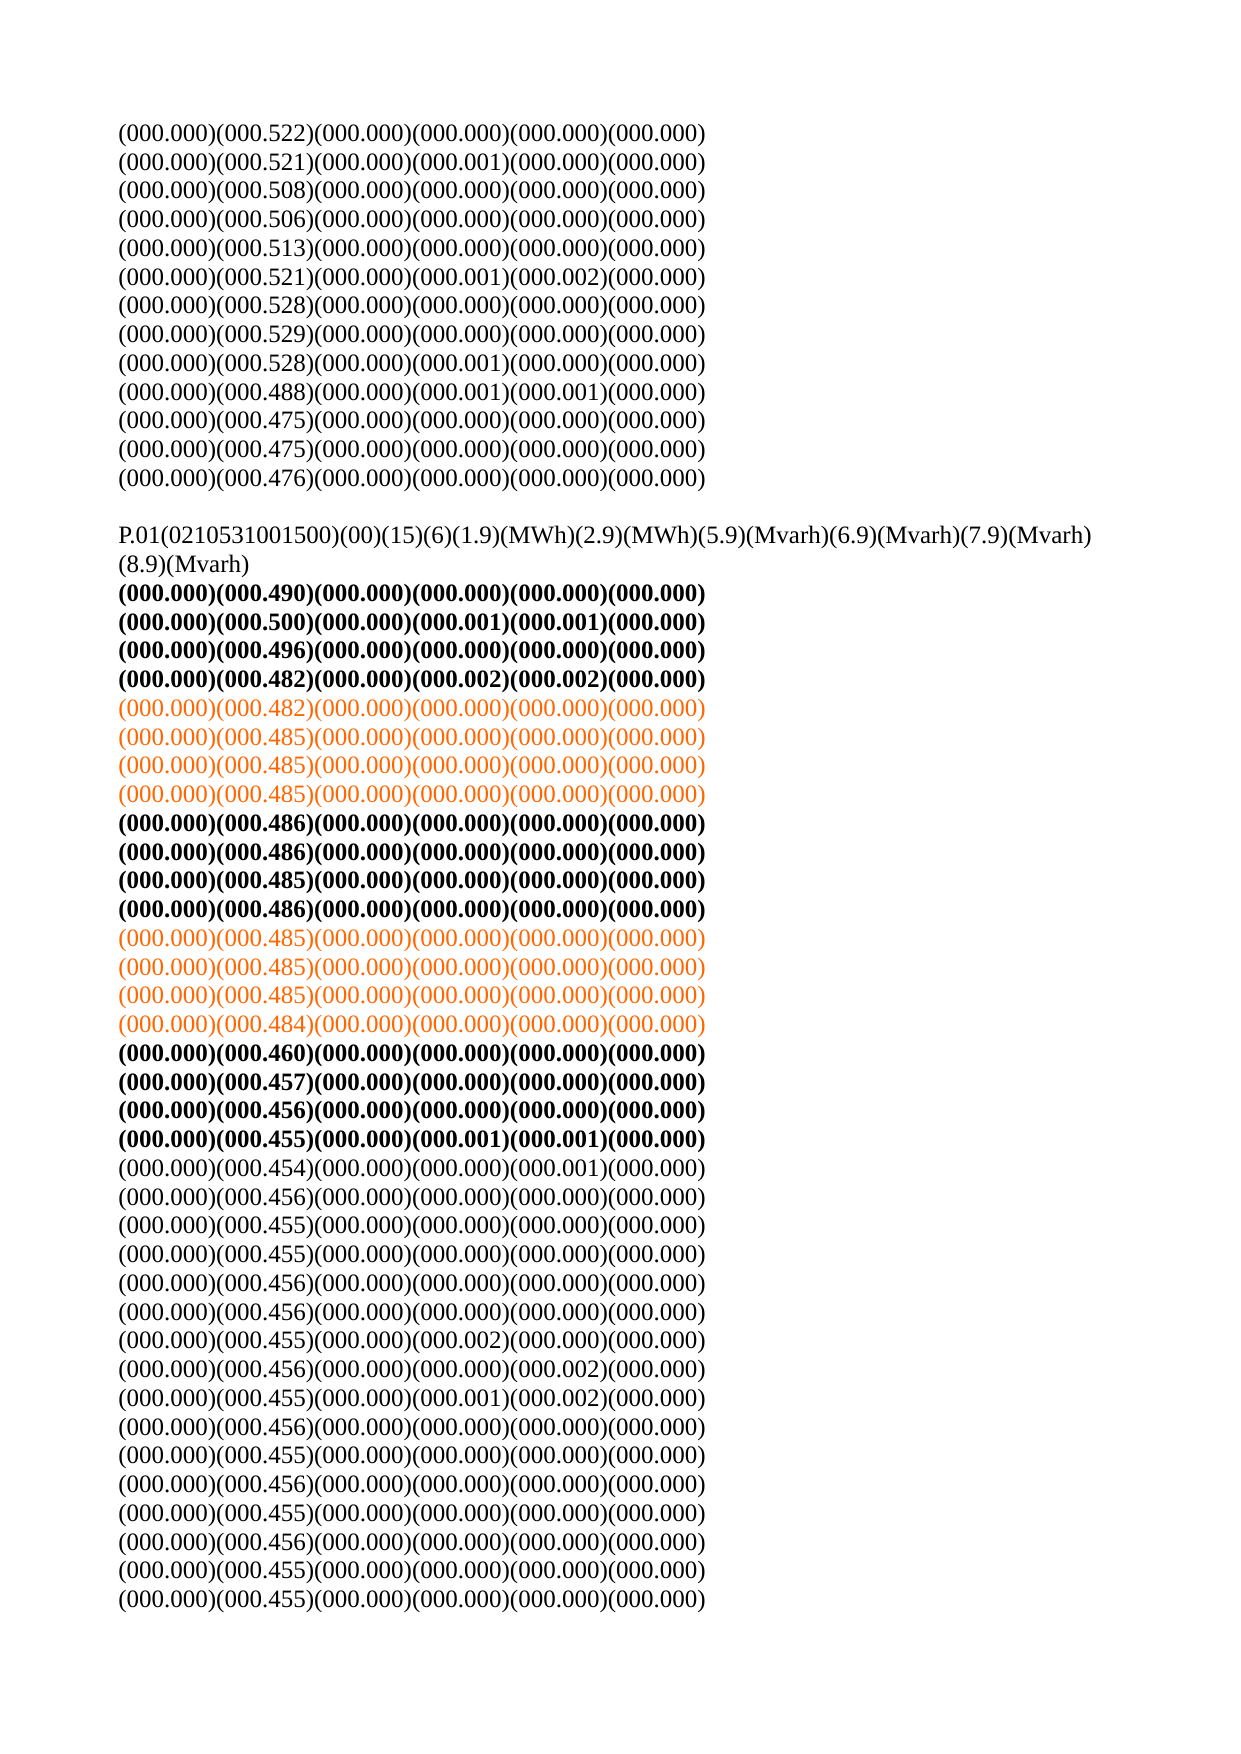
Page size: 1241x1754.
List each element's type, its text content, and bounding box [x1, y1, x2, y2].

text (000.000)(000.455)(000.000)(000.002)(000.000)(000.000) [118, 1326, 1122, 1354]
text (000.000)(000.488)(000.000)(000.001)(000.001)(000.000) [118, 377, 1122, 406]
text (000.000)(000.485)(000.000)(000.000)(000.000)(000.000) [118, 923, 1122, 952]
text (000.000)(000.486)(000.000)(000.000)(000.000)(000.000) [118, 837, 1122, 866]
text (000.000)(000.455)(000.000)(000.000)(000.000)(000.000) [118, 1556, 1122, 1584]
text (000.000)(000.456)(000.000)(000.000)(000.002)(000.000) [118, 1354, 1122, 1383]
text (000.000)(000.521)(000.000)(000.001)(000.000)(000.000) [118, 147, 1122, 176]
text (000.000)(000.456)(000.000)(000.000)(000.000)(000.000) [118, 1297, 1122, 1326]
text (000.000)(000.456)(000.000)(000.000)(000.000)(000.000) [118, 1182, 1122, 1211]
text (000.000)(000.485)(000.000)(000.000)(000.000)(000.000) [118, 779, 1122, 808]
text P.01(0210531001500)(00)(15)(6)(1.9)(MWh)(2.9)(MWh)(5.9)(Mvarh)(6.9)(Mvarh)(7.9)(Mvarh)(8.9)(Mvarh) [118, 521, 1122, 578]
text (000.000)(000.484)(000.000)(000.000)(000.000)(000.000) [118, 1009, 1122, 1038]
text (000.000)(000.529)(000.000)(000.000)(000.000)(000.000) [118, 319, 1122, 348]
text (000.000)(000.457)(000.000)(000.000)(000.000)(000.000) [118, 1067, 1122, 1096]
text (000.000)(000.456)(000.000)(000.000)(000.000)(000.000) [118, 1096, 1122, 1124]
text (000.000)(000.522)(000.000)(000.000)(000.000)(000.000) [118, 118, 1122, 147]
text (000.000)(000.485)(000.000)(000.000)(000.000)(000.000) [118, 866, 1122, 894]
text (000.000)(000.482)(000.000)(000.002)(000.002)(000.000) [118, 664, 1122, 693]
text (000.000)(000.455)(000.000)(000.000)(000.000)(000.000) [118, 1211, 1122, 1239]
text (000.000)(000.475)(000.000)(000.000)(000.000)(000.000) [118, 434, 1122, 463]
text (000.000)(000.486)(000.000)(000.000)(000.000)(000.000) [118, 808, 1122, 837]
text (000.000)(000.482)(000.000)(000.000)(000.000)(000.000) [118, 693, 1122, 722]
text (000.000)(000.506)(000.000)(000.000)(000.000)(000.000) [118, 204, 1122, 233]
text (000.000)(000.460)(000.000)(000.000)(000.000)(000.000) [118, 1038, 1122, 1067]
text (000.000)(000.490)(000.000)(000.000)(000.000)(000.000) [118, 578, 1122, 607]
text (000.000)(000.476)(000.000)(000.000)(000.000)(000.000) [118, 463, 1122, 492]
text (000.000)(000.528)(000.000)(000.000)(000.000)(000.000) [118, 291, 1122, 319]
text (000.000)(000.508)(000.000)(000.000)(000.000)(000.000) [118, 176, 1122, 204]
text (000.000)(000.521)(000.000)(000.001)(000.002)(000.000) [118, 262, 1122, 291]
text (000.000)(000.485)(000.000)(000.000)(000.000)(000.000) [118, 952, 1122, 981]
text (000.000)(000.486)(000.000)(000.000)(000.000)(000.000) [118, 894, 1122, 923]
text (000.000)(000.475)(000.000)(000.000)(000.000)(000.000) [118, 406, 1122, 434]
text (000.000)(000.496)(000.000)(000.000)(000.000)(000.000) [118, 636, 1122, 664]
text (000.000)(000.500)(000.000)(000.001)(000.001)(000.000) [118, 607, 1122, 636]
text (000.000)(000.455)(000.000)(000.000)(000.000)(000.000) [118, 1441, 1122, 1469]
text (000.000)(000.456)(000.000)(000.000)(000.000)(000.000) [118, 1268, 1122, 1297]
text (000.000)(000.455)(000.000)(000.000)(000.000)(000.000) [118, 1584, 1122, 1613]
text (000.000)(000.455)(000.000)(000.001)(000.002)(000.000) [118, 1383, 1122, 1412]
text (000.000)(000.455)(000.000)(000.001)(000.001)(000.000) [118, 1124, 1122, 1153]
text (000.000)(000.454)(000.000)(000.000)(000.001)(000.000) [118, 1153, 1122, 1182]
text (000.000)(000.455)(000.000)(000.000)(000.000)(000.000) [118, 1239, 1122, 1268]
text (000.000)(000.456)(000.000)(000.000)(000.000)(000.000) [118, 1527, 1122, 1556]
text (000.000)(000.485)(000.000)(000.000)(000.000)(000.000) [118, 751, 1122, 779]
text (000.000)(000.485)(000.000)(000.000)(000.000)(000.000) [118, 981, 1122, 1009]
text (000.000)(000.485)(000.000)(000.000)(000.000)(000.000) [118, 722, 1122, 751]
text (000.000)(000.455)(000.000)(000.000)(000.000)(000.000) [118, 1498, 1122, 1527]
text (000.000)(000.513)(000.000)(000.000)(000.000)(000.000) [118, 233, 1122, 262]
text (000.000)(000.456)(000.000)(000.000)(000.000)(000.000) [118, 1412, 1122, 1441]
text (000.000)(000.528)(000.000)(000.001)(000.000)(000.000) [118, 348, 1122, 377]
text (000.000)(000.456)(000.000)(000.000)(000.000)(000.000) [118, 1469, 1122, 1498]
